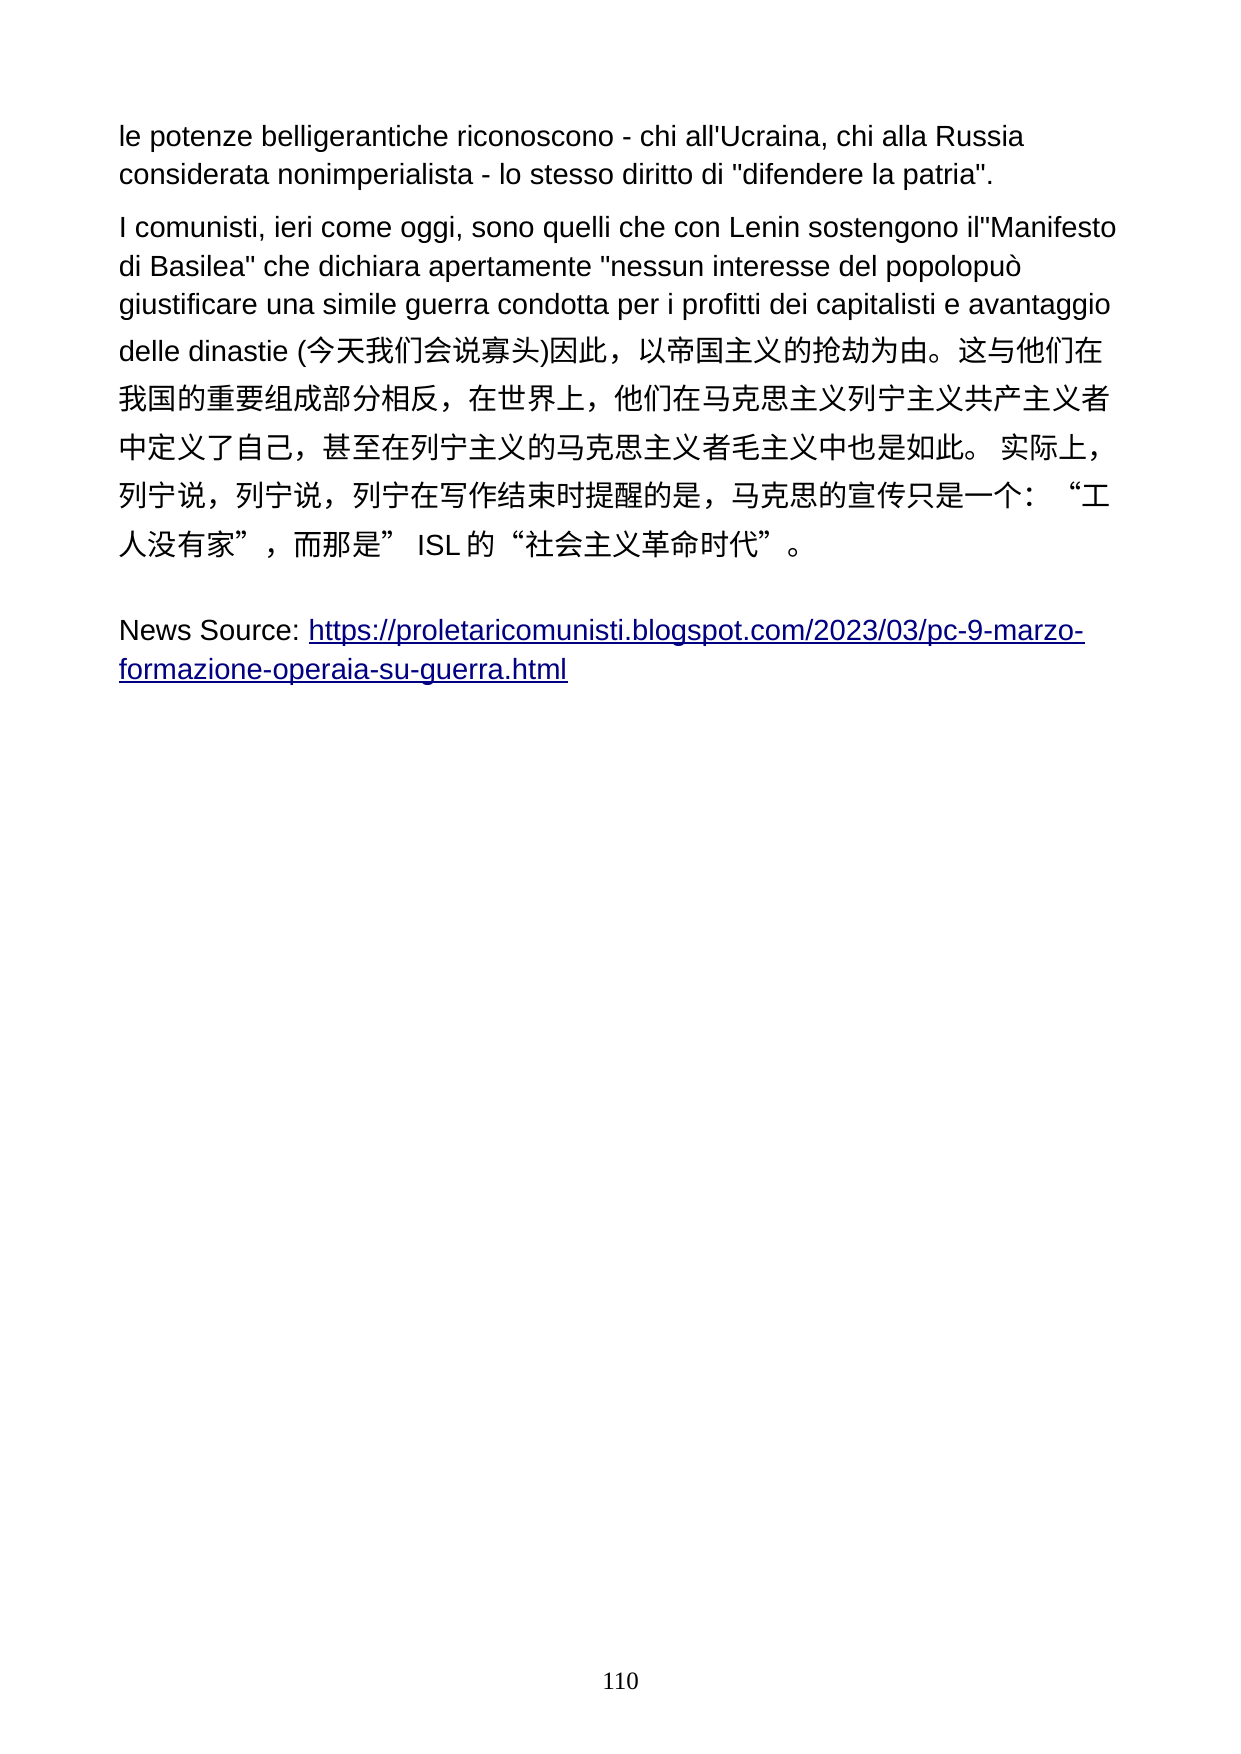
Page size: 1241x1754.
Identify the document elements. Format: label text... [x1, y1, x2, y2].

text News Source: https://proletaricomunisti.blogspot.com/2023/03/pc-9-marzo-formazione-operaia-su-guerra.html [118, 613, 1122, 685]
text le potenze belligerantiche riconoscono - chi all'Ucraina, chi alla Russia considerata nonimperialista - lo stesso diritto di "difendere la patria". [118, 118, 1122, 191]
text I comunisti, ieri come oggi, sono quelli che con Lenin sostengono il"Manifesto di Basilea" che dichiara apertamente "nessun interesse del popolopuò giustificare una simile guerra condotta per i profitti dei capitalisti e avantaggio delle dinastie (今天我们会说寡头)因此，以帝国主义的抢劫为由。这与他们在我国的重要组成部分相反，在世界上，他们在马克思主义列宁主义共产主义者中定义了自己，甚至在列宁主义的马克思主义者毛主义中也是如此。 实际上，列宁说，列宁说，列宁在写作结束时提醒的是，马克思的宣传只是一个：“工人没有家”，而那是” ISL的“社会主义革命时代”。 [118, 210, 1122, 563]
